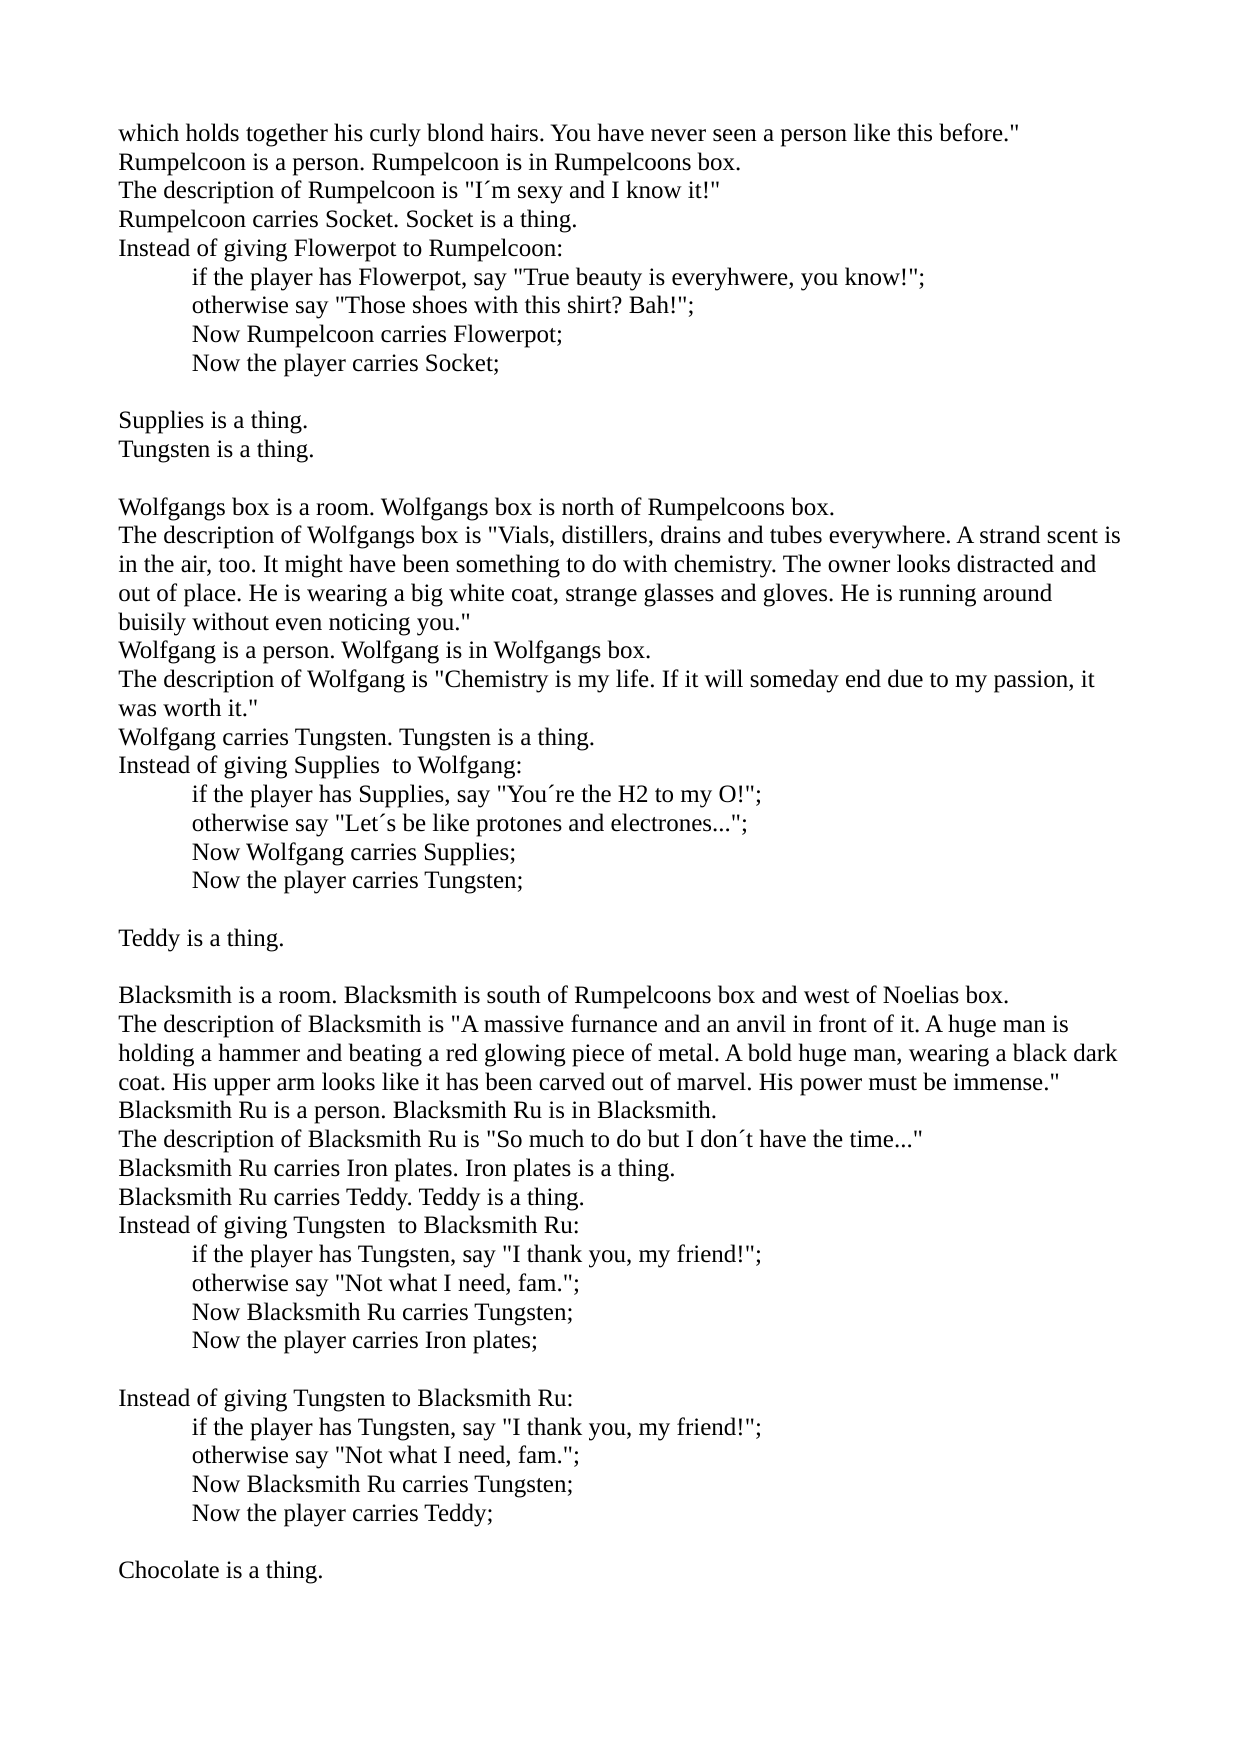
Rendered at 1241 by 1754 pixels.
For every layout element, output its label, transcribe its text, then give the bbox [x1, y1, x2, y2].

text Wolfgangs box is a room. Wolfgangs box is north of Rumpelcoons box. [118, 492, 1122, 521]
text Now Blacksmith Ru carries Tungsten; [118, 1297, 1122, 1326]
text Rumpelcoon carries Socket. Socket is a thing. [118, 204, 1122, 233]
text which holds together his curly blond hairs. You have never seen a person like this before." [118, 118, 1122, 147]
text Instead of giving Supplies to Wolfgang: [118, 751, 1122, 779]
text Instead of giving Tungsten to Blacksmith Ru: [118, 1211, 1122, 1239]
text Blacksmith is a room. Blacksmith is south of Rumpelcoons box and west of Noelias box. [118, 981, 1122, 1009]
text Tungsten is a thing. [118, 434, 1122, 463]
text Instead of giving Flowerpot to Rumpelcoon: [118, 233, 1122, 262]
text Rumpelcoon is a person. Rumpelcoon is in Rumpelcoons box. [118, 147, 1122, 176]
text Now Blacksmith Ru carries Tungsten; [118, 1469, 1122, 1498]
text Blacksmith Ru carries Teddy. Teddy is a thing. [118, 1182, 1122, 1211]
text if the player has Tungsten, say "I thank you, my friend!"; [118, 1412, 1122, 1441]
text Supplies is a thing. [118, 406, 1122, 434]
text if the player has Flowerpot, say "True beauty is everyhwere, you know!"; [118, 262, 1122, 291]
text The description of Blacksmith Ru is "So much to do but I don´t have the time..." [118, 1124, 1122, 1153]
text Now the player carries Tungsten; [118, 866, 1122, 894]
text The description of Wolfgang is "Chemistry is my life. If it will someday end due to my passion, it was worth it." [118, 664, 1122, 722]
text The description of Rumpelcoon is "I´m sexy and I know it!" [118, 176, 1122, 204]
text Teddy is a thing. [118, 923, 1122, 952]
text Now the player carries Iron plates; [118, 1326, 1122, 1354]
text Blacksmith Ru carries Iron plates. Iron plates is a thing. [118, 1153, 1122, 1182]
text Instead of giving Tungsten to Blacksmith Ru: [118, 1383, 1122, 1412]
text Now the player carries Teddy; [118, 1498, 1122, 1527]
text The description of Blacksmith is "A massive furnance and an anvil in front of it. A huge man is holding a hammer and beating a red glowing piece of metal. A bold huge man, wearing a black dark coat. His upper arm looks like it has been carved out of marvel. His power must be immense." [118, 1009, 1122, 1096]
text The description of Wolfgangs box is "Vials, distillers, drains and tubes everywhere. A strand scent is in the air, too. It might have been something to do with chemistry. The owner looks distracted and out of place. He is wearing a big white coat, strange glasses and gloves. He is running around buisily without even noticing you." [118, 521, 1122, 636]
text otherwise say "Not what I need, fam."; [118, 1441, 1122, 1469]
text Now the player carries Socket; [118, 348, 1122, 377]
text if the player has Supplies, say "You´re the H2 to my O!"; [118, 779, 1122, 808]
text if the player has Tungsten, say "I thank you, my friend!"; [118, 1239, 1122, 1268]
text otherwise say "Let´s be like protones and electrones..."; [118, 808, 1122, 837]
text Wolfgang carries Tungsten. Tungsten is a thing. [118, 722, 1122, 751]
text Now Wolfgang carries Supplies; [118, 837, 1122, 866]
text otherwise say "Not what I need, fam."; [118, 1268, 1122, 1297]
text Wolfgang is a person. Wolfgang is in Wolfgangs box. [118, 636, 1122, 664]
text otherwise say "Those shoes with this shirt? Bah!"; [118, 291, 1122, 319]
text Now Rumpelcoon carries Flowerpot; [118, 319, 1122, 348]
text Chocolate is a thing. [118, 1556, 1122, 1584]
text Blacksmith Ru is a person. Blacksmith Ru is in Blacksmith. [118, 1096, 1122, 1124]
